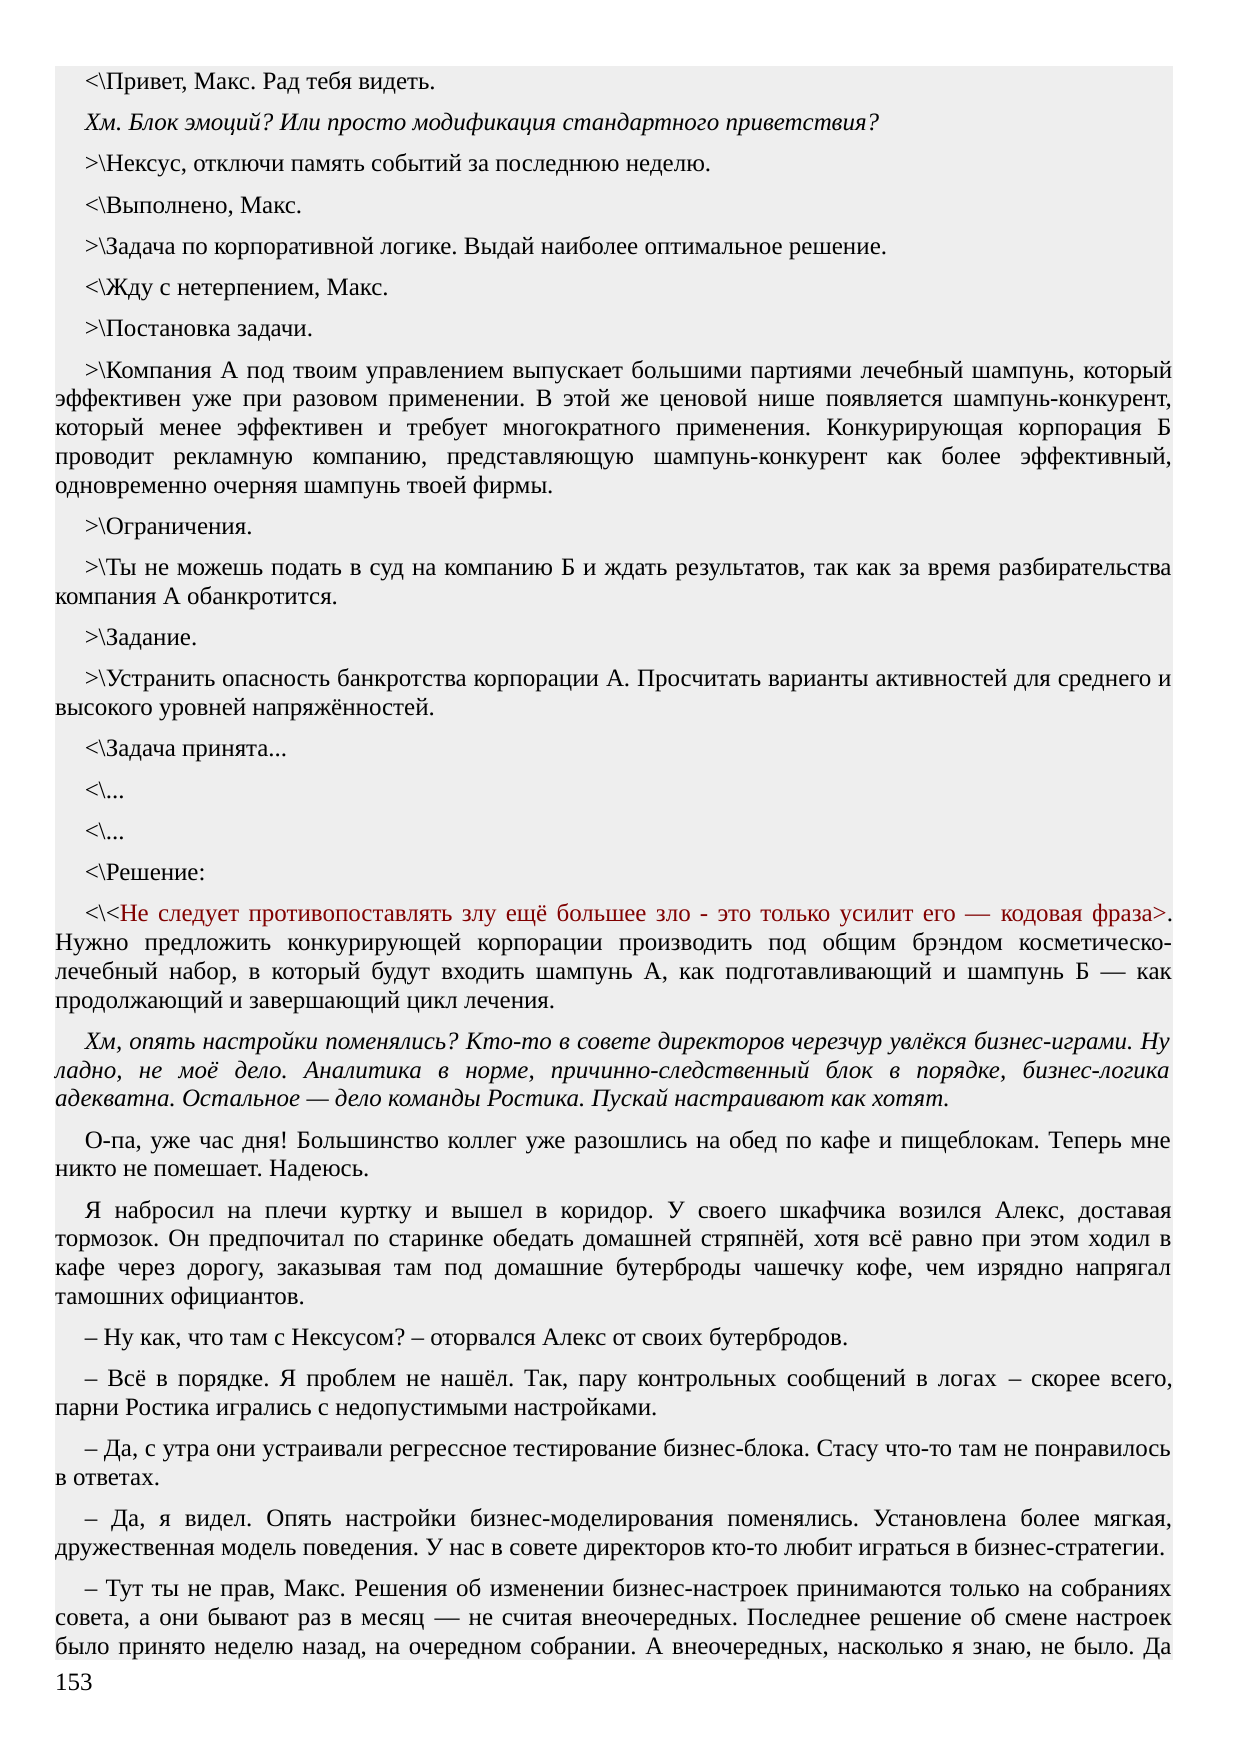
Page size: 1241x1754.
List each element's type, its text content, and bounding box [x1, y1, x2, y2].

text >\Постановка задачи. [55, 313, 1173, 342]
text <\Привет, Макс. Рад тебя видеть. [55, 66, 1173, 95]
text – Тут ты не прав, Макс. Решения об изменении бизнес-настроек принимаются только на собраниях совета, а они бывают раз в месяц — не считая внеочередных. Последнее решение об смене настроек было принято неделю назад, на очередном собрании. А внеочередных, насколько я знаю, не было. Да [55, 1573, 1173, 1660]
text Хм. Блок эмоций? Или просто модификация стандартного приветствия? [55, 107, 1173, 136]
text <\<Не следует противопоставлять злу ещё большее зло - это только усилит его — кодовая фраза>. Нужно предложить конкурирующей корпорации производить под общим брэндом косметическо-лечебный набор, в который будут входить шампунь А, как подготавливающий и шампунь Б — как продолжающий и завершающий цикл лечения. [55, 898, 1173, 1013]
text О-па, уже час дня! Большинство коллег уже разошлись на обед по кафе и пищеблокам. Теперь мне никто не помешает. Надеюсь. [55, 1125, 1173, 1182]
text >\Нексус, отключи память событий за последнюю неделю. [55, 148, 1173, 177]
text – Да, я видел. Опять настройки бизнес-моделирования поменялись. Установлена более мягкая, дружественная модель поведения. У нас в совете директоров кто-то любит играться в бизнес-стратегии. [55, 1503, 1173, 1561]
text <\Выполнено, Макс. [55, 190, 1173, 218]
text >\Ты не можешь подать в суд на компанию Б и ждать результатов, так как за время разбирательства компания А обанкротится. [55, 552, 1173, 610]
text <\Задача принята... [55, 733, 1173, 762]
text – Да, с утра они устраивали регрессное тестирование бизнес-блока. Стасу что-то там не понравилось в ответах. [55, 1433, 1173, 1491]
text – Ну как, что там с Нексусом? – оторвался Алекс от своих бутербродов. [55, 1322, 1173, 1351]
text >\Задание. [55, 622, 1173, 651]
text <\... [55, 775, 1173, 803]
text <\... [55, 816, 1173, 845]
text >\Задача по корпоративной логике. Выдай наиболее оптимальное решение. [55, 231, 1173, 260]
text >\Компания А под твоим управлением выпускает большими партиями лечебный шампунь, который эффективен уже при разовом применении. В этой же ценовой нише появляется шампунь-конкурент, который менее эффективен и требует многократного применения. Конкурирующая корпорация Б проводит рекламную компанию, представляющую шампунь-конкурент как более эффективный, одновременно очерняя шампунь твоей фирмы. [55, 355, 1173, 498]
text Я набросил на плечи куртку и вышел в коридор. У своего шкафчика возился Алекс, доставая тормозок. Он предпочитал по старинке обедать домашней стряпнёй, хотя всё равно при этом ходил в кафе через дорогу, заказывая там под домашние бутерброды чашечку кофе, чем изрядно напрягал тамошних официантов. [55, 1195, 1173, 1310]
text Хм, опять настройки поменялись? Кто-то в совете директоров черезчур увлёкся бизнес-играми. Ну ладно, не моё дело. Аналитика в норме, причинно-следственный блок в порядке, бизнес-логика адекватна. Остальное — дело команды Ростика. Пускай настраивают как хотят. [55, 1026, 1173, 1112]
text – Всё в порядке. Я проблем не нашёл. Так, пару контрольных сообщений в логах – скорее всего, парни Ростика игрались с недопустимыми настройками. [55, 1363, 1173, 1421]
text >\Ограничения. [55, 511, 1173, 540]
text <\Решение: [55, 857, 1173, 886]
text >\Устранить опасность банкротства корпорации А. Просчитать варианты активностей для среднего и высокого уровней напряжённостей. [55, 663, 1173, 721]
text <\Жду с нетерпением, Макс. [55, 272, 1173, 301]
